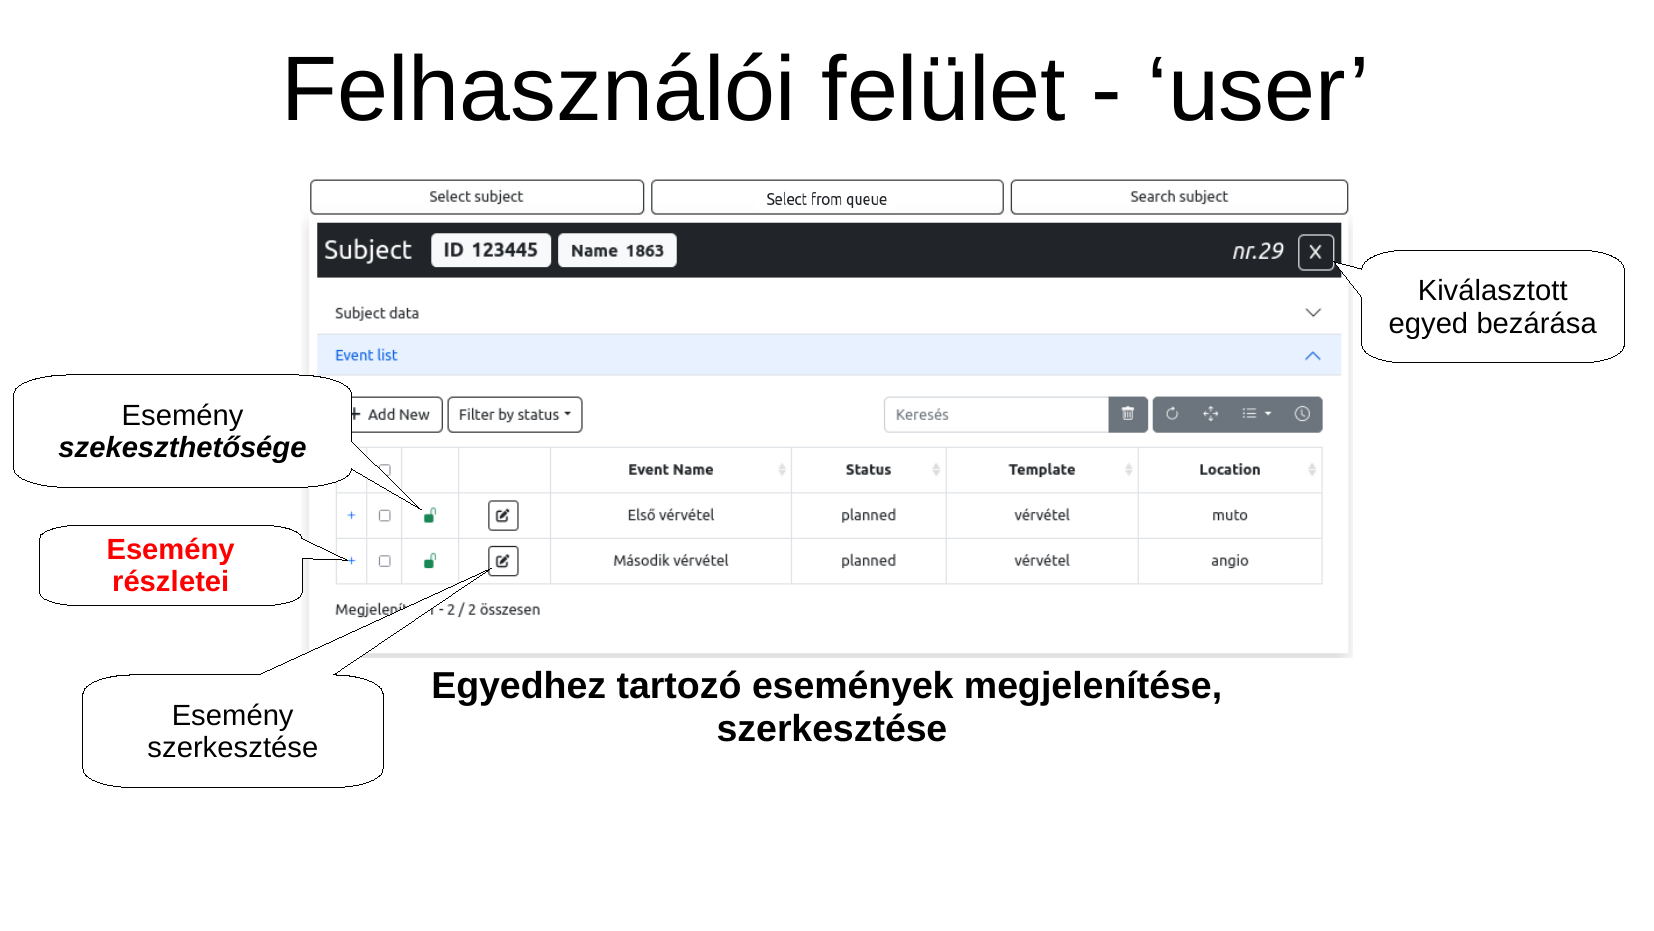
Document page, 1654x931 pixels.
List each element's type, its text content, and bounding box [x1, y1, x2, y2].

text_box Kiválasztott egyed bezárása [1333, 250, 1625, 363]
text_box Esemény szekeszthetősége [13, 374, 422, 510]
title Felhasználói felület - ‘user’ [82, 37, 1571, 193]
text_box Esemény szerkesztése [82, 568, 492, 788]
picture [301, 188, 1353, 658]
text_box Esemény részletei [39, 525, 348, 606]
